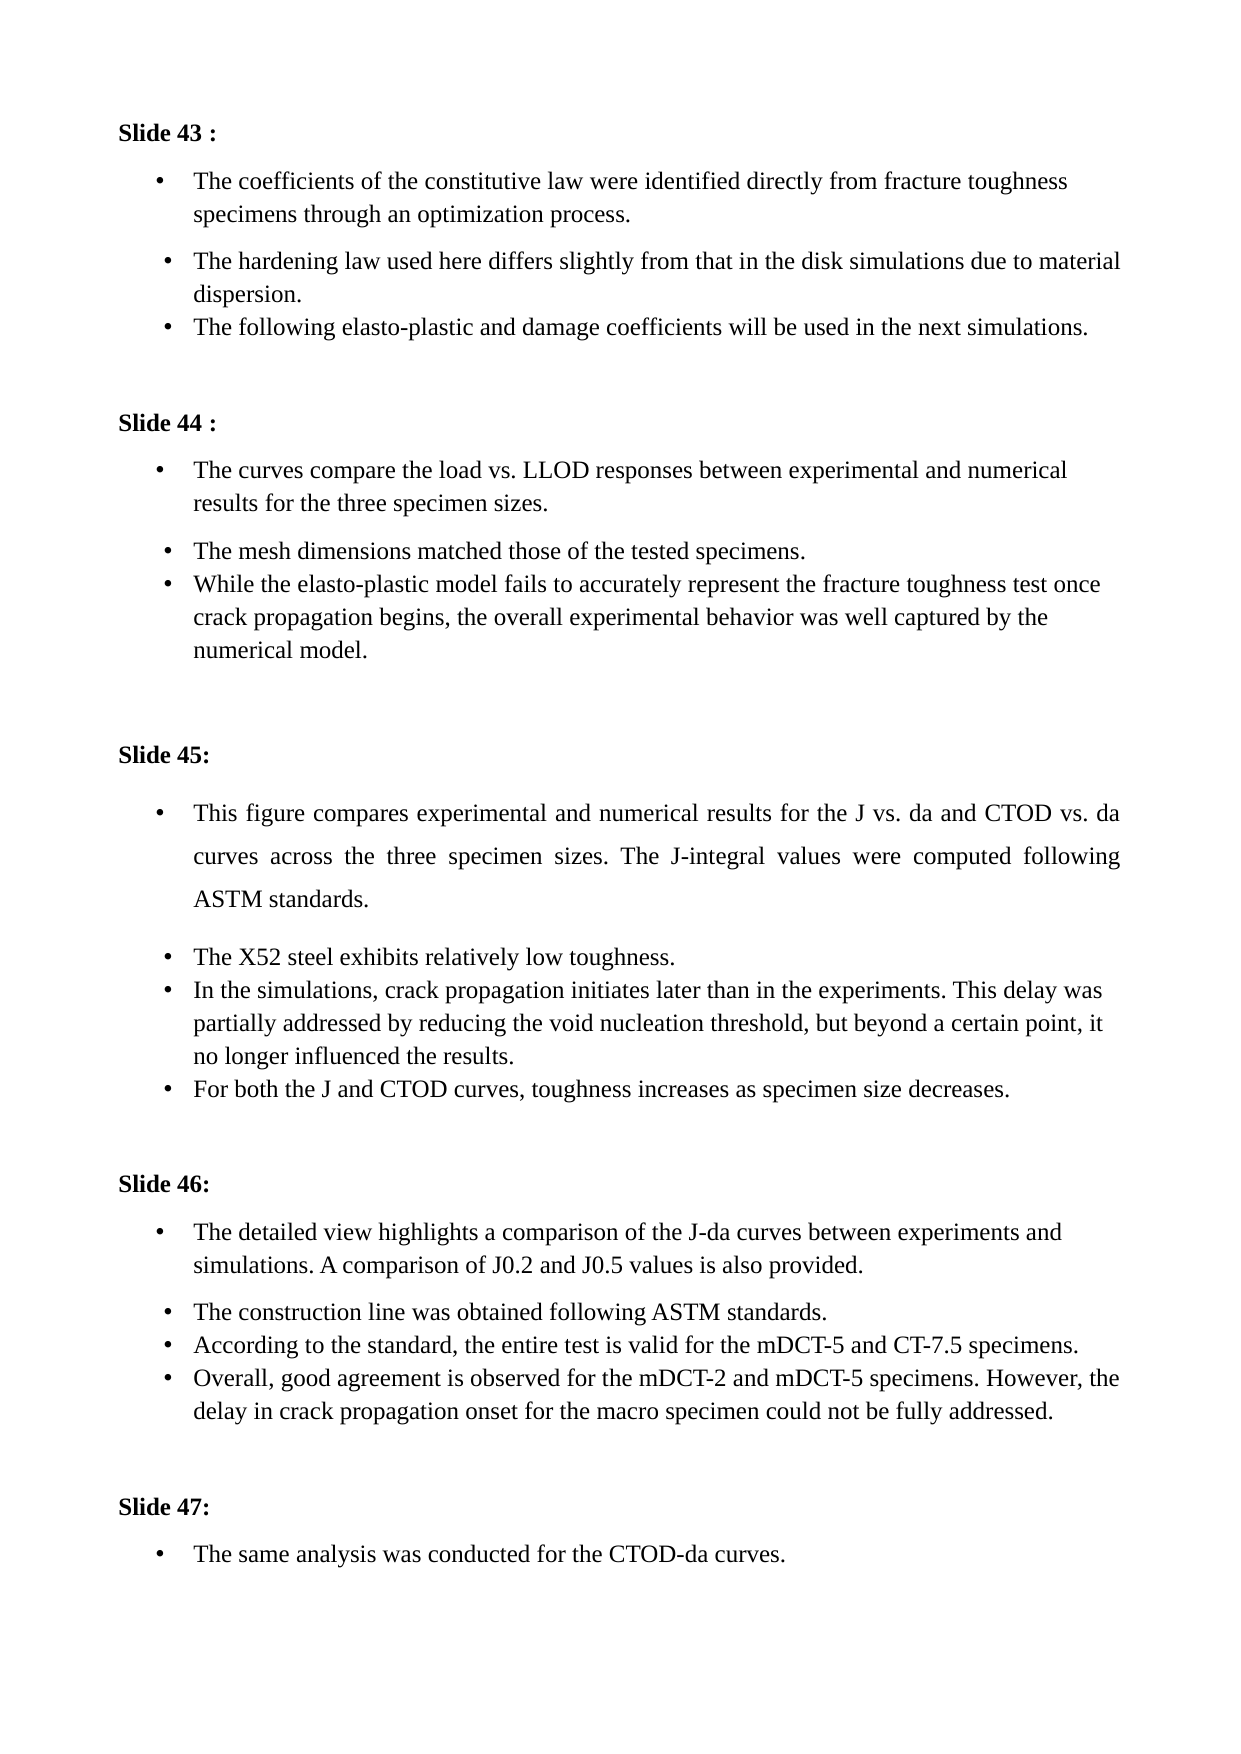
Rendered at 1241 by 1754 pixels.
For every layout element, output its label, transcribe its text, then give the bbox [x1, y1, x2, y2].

text Slide 43 : [118, 118, 1122, 147]
list The same analysis was conducted for the CTOD-da curves. [156, 1539, 1122, 1568]
text Slide 44 : [118, 408, 1122, 436]
list The coefficients of the constitutive law were identified directly from fracture toughness specimens through an optimization process. [156, 166, 1122, 227]
list The construction line was obtained following ASTM standards. [164, 1297, 1122, 1326]
list This figure compares experimental and numerical results for the J vs. da and CTOD vs. da curves across the three specimen sizes. The J-integral values were computed following ASTM standards. [156, 798, 1122, 913]
list The X52 steel exhibits relatively low toughness. [164, 942, 1122, 971]
list According to the standard, the entire test is valid for the mDCT-5 and CT-7.5 specimens. [164, 1330, 1122, 1359]
list The curves compare the load vs. LLOD responses between experimental and numerical results for the three specimen sizes. [156, 455, 1122, 517]
list For both the J and CTOD curves, toughness increases as specimen size decreases. [164, 1074, 1122, 1103]
list The mesh dimensions matched those of the tested specimens. [164, 536, 1122, 564]
text Slide 45: [118, 740, 1122, 769]
list While the elasto-plastic model fails to accurately represent the fracture toughness test once crack propagation begins, the overall experimental behavior was well captured by the numerical model. [164, 569, 1122, 664]
list Overall, good agreement is observed for the mDCT-2 and mDCT-5 specimens. However, the delay in crack propagation onset for the macro specimen could not be fully addressed. [164, 1363, 1122, 1425]
list The following elasto-plastic and damage coefficients will be used in the next simulations. [164, 312, 1122, 341]
list The detailed view highlights a comparison of the J-da curves between experiments and simulations. A comparison of J0.2​ and J0.5​ values is also provided. [156, 1217, 1122, 1278]
list The hardening law used here differs slightly from that in the disk simulations due to material dispersion. [164, 246, 1122, 308]
text Slide 46: [118, 1169, 1122, 1198]
list In the simulations, crack propagation initiates later than in the experiments. This delay was partially addressed by reducing the void nucleation threshold, but beyond a certain point, it no longer influenced the results. [164, 975, 1122, 1070]
text Slide 47: [118, 1492, 1122, 1520]
